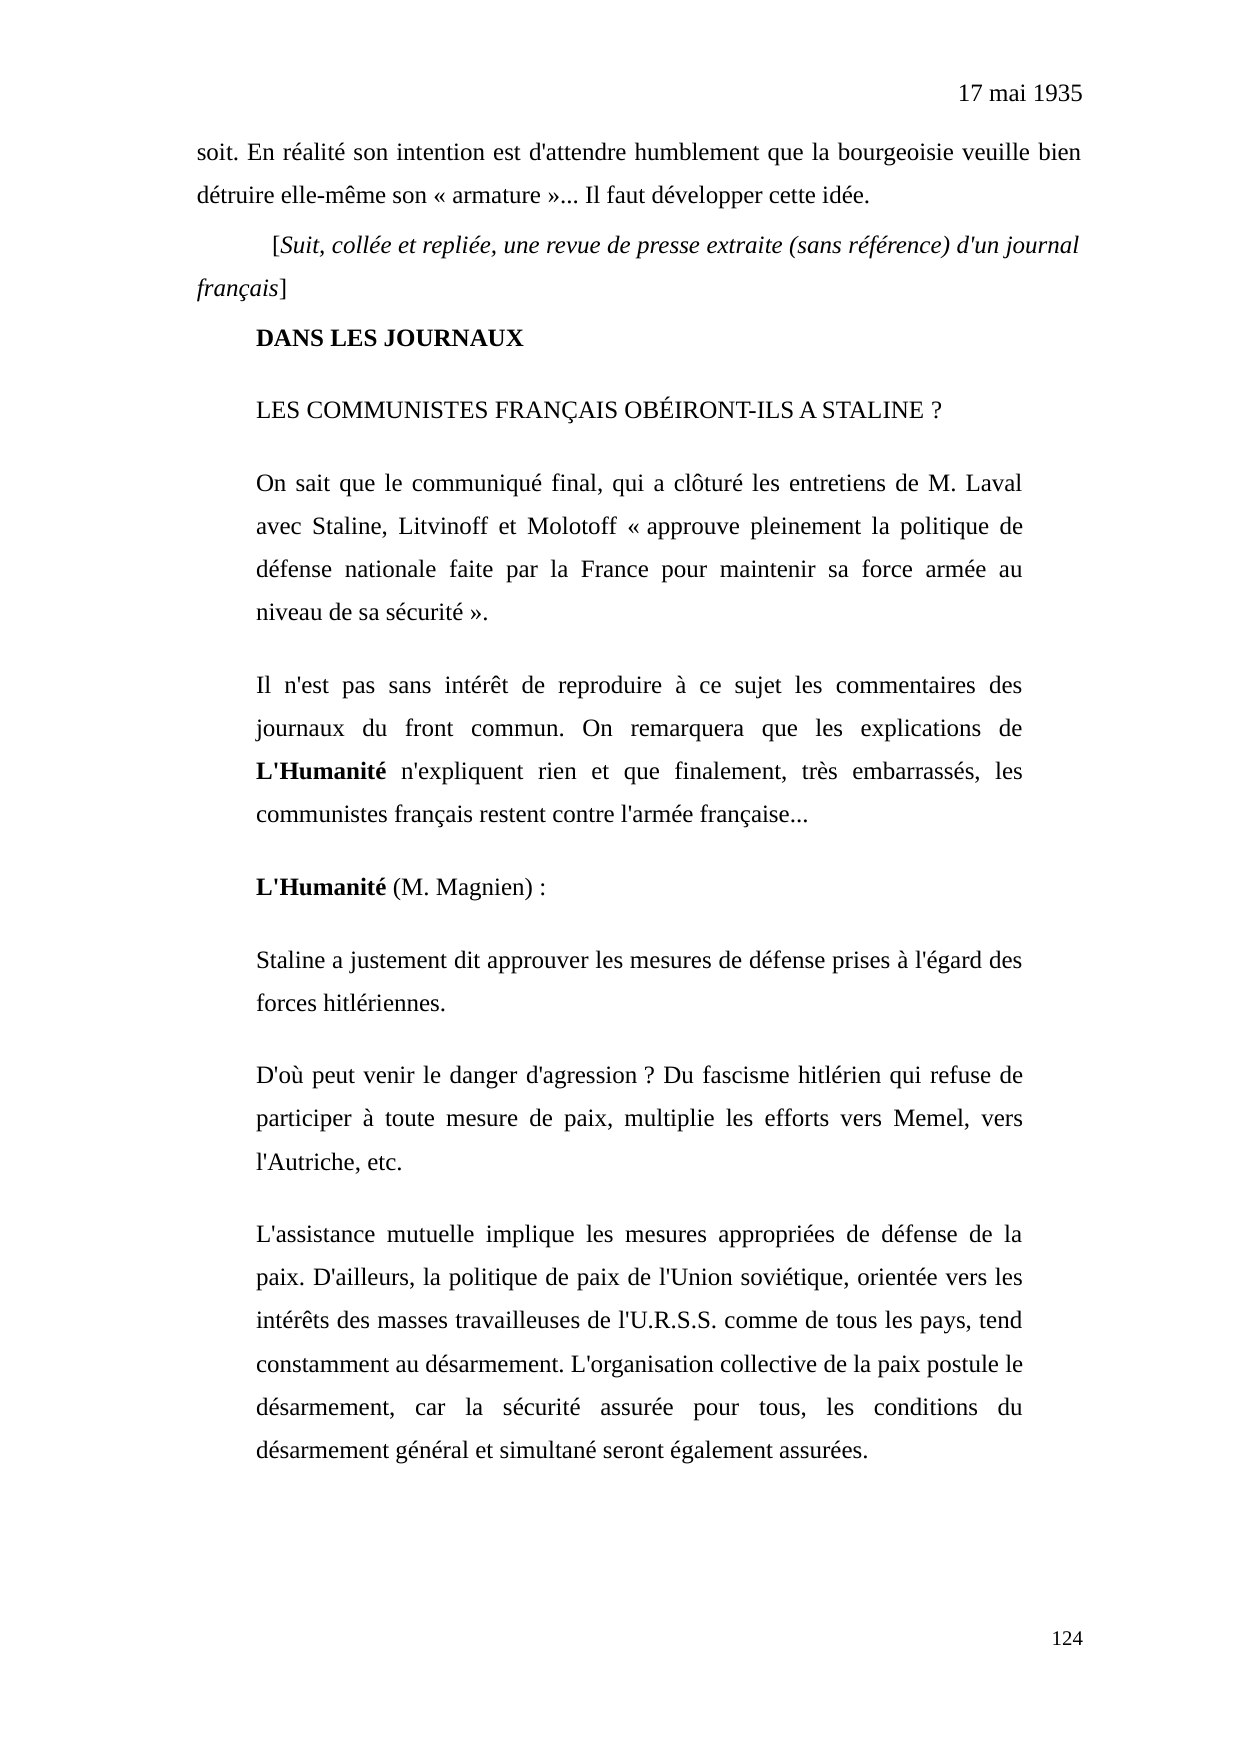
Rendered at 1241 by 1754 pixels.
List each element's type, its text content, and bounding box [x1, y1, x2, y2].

text Il n'est pas sans intérêt de reproduire à ce sujet les commentaires des journaux du front commun. On remarquera que les explications de L'Humanité n'expliquent rien et que finalement, très embarrassés, les communistes français restent contre l'armée française... [256, 670, 1023, 828]
text On sait que le communiqué final, qui a clôturé les entretiens de M. Laval avec Staline, Litvinoff et Molotoff « approuve pleinement la politique de défense nationale faite par la France pour maintenir sa force armée au niveau de sa sécurité ». [256, 468, 1023, 626]
text LES COMMUNISTES FRANÇAIS OBÉIRONT-ILS A STALINE ? [256, 396, 1023, 424]
text soit. En réalité son intention est d'attendre humblement que la bourgeoisie veuille bien détruire elle-même son « armature »... Il faut développer cette idée. [197, 137, 1082, 209]
text D'où peut venir le danger d'agression ? Du fascisme hitlérien qui refuse de participer à toute mesure de paix, multiplie les efforts vers Memel, vers l'Autriche, etc. [256, 1060, 1023, 1175]
text Staline a justement dit approuver les mesures de défense prises à l'égard des forces hitlériennes. [256, 945, 1023, 1017]
text DANS LES JOURNAUX [256, 323, 1023, 352]
text [Suit, collée et repliée, une revue de presse extraite (sans référence) d'un journal français] [197, 230, 1082, 302]
text L'Humanité (M. Magnien) : [256, 872, 1023, 901]
text L'assistance mutuelle implique les mesures appropriées de défense de la paix. D'ailleurs, la politique de paix de l'Union soviétique, orientée vers les intérêts des masses travailleuses de l'U.R.S.S. comme de tous les pays, tend constamment au désarmement. L'organisation collective de la paix postule le désarmement, car la sécurité assurée pour tous, les conditions du désarmement général et simultané seront également assurées. [256, 1219, 1023, 1464]
